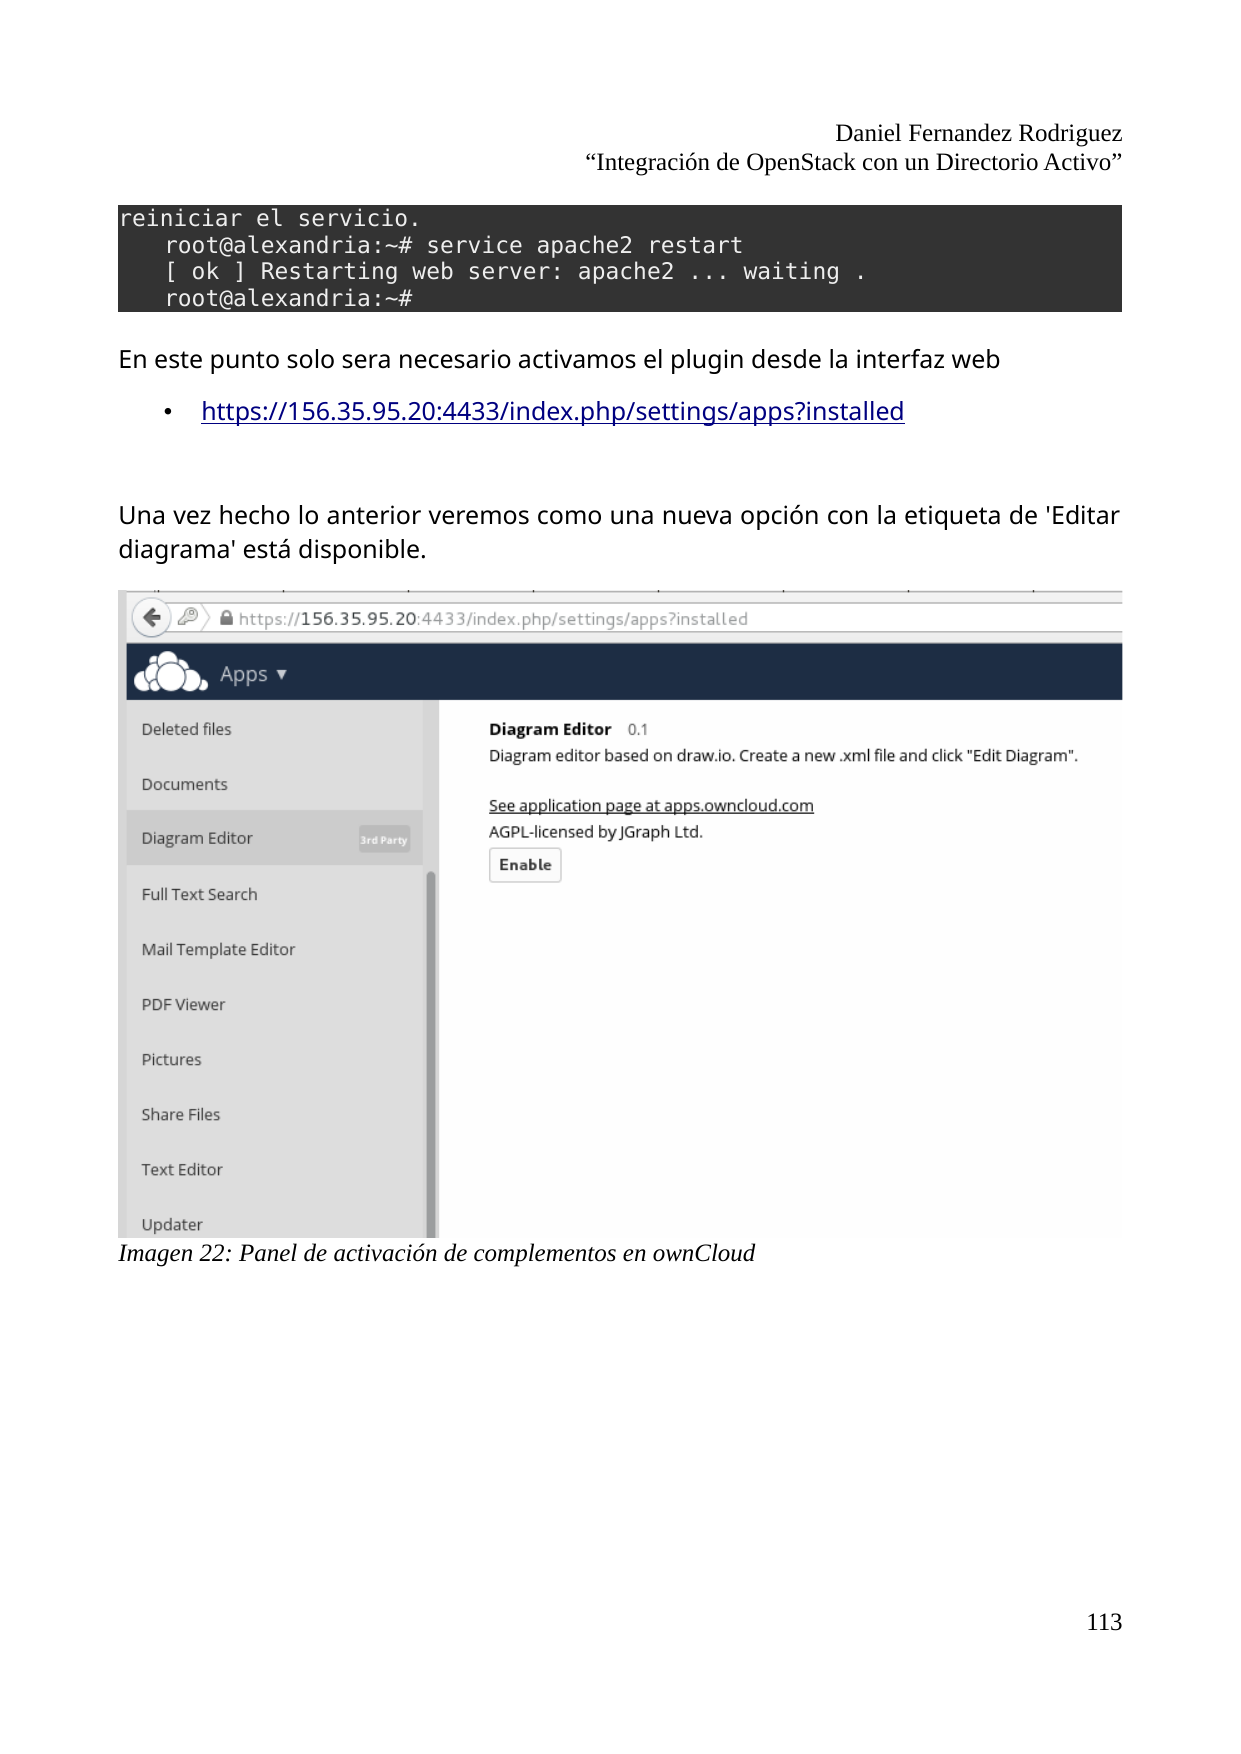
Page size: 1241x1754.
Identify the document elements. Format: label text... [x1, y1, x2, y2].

text root@alexandria:~# [118, 285, 1122, 312]
list https://156.35.95.20:4433/index.php/settings/apps?installed [163, 394, 1122, 428]
text reiniciar el servicio. [118, 205, 1122, 232]
picture [118, 590, 1123, 1238]
text En este punto solo sera necesario activamos el plugin desde la interfaz web [118, 342, 1122, 376]
text Imagen 22: Panel de activación de complementos en ownCloud [118, 1238, 1122, 1266]
text Una vez hecho lo anterior veremos como una nueva opción con la etiqueta de 'Editar diagrama' está disponible. [118, 498, 1122, 566]
text root@alexandria:~# service apache2 restart [118, 232, 1122, 258]
text [ ok ] Restarting web server: apache2 ... waiting . [118, 258, 1122, 285]
